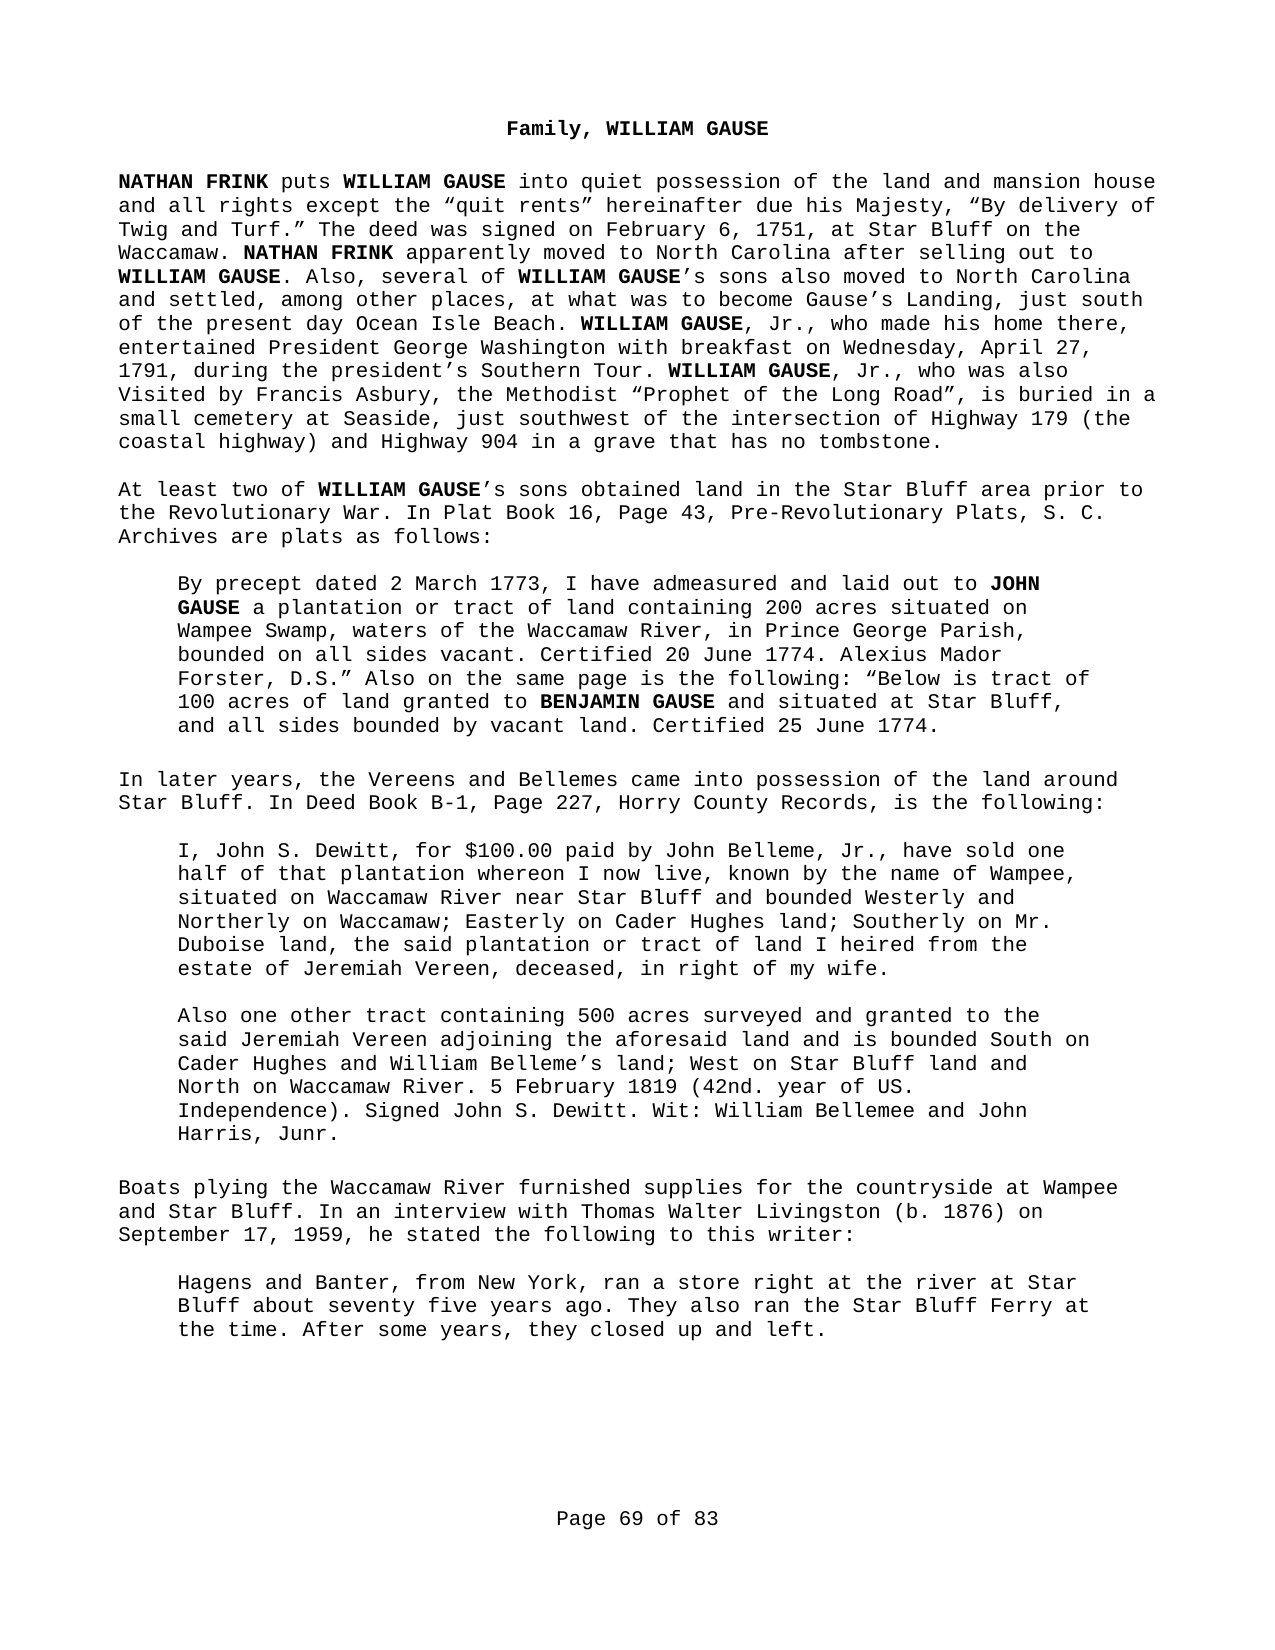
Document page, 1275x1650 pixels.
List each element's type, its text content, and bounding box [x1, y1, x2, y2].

text I, John S. Dewitt, for $100.00 paid by John Belleme, Jr., have sold one half of that plantation whereon I now live, known by the name of Wampee, situated on Waccamaw River near Star Bluff and bounded Westerly and Northerly on Waccamaw; Easterly on Cader Hughes land; Southerly on Mr. Duboise land, the said plantation or tract of land I heired from the estate of Jeremiah Vereen, deceased, in right of my wife. [177, 840, 1098, 982]
text Hagens and Banter, from New York, ran a store right at the river at Star Bluff about seventy five years ago. They also ran the Star Bluff Ferry at the time. After some years, they closed up and left. [177, 1272, 1098, 1343]
text By precept dated 2 March 1773, I have admeasured and laid out to John Gause a plantation or tract of land containing 200 acres situated on Wampee Swamp, waters of the Waccamaw River, in Prince George Parish, bounded on all sides vacant. Certified 20 June 1774. Alexius Mador Forster, D.S.” Also on the same page is the following: “Below is tract of 100 acres of land granted to Benjamin Gause and situated at Star Bluff, and all sides bounded by vacant land. Certified 25 June 1774. [177, 573, 1098, 739]
text Boats plying the Waccamaw River furnished supplies for the countryside at Wampee and Star Bluff. In an interview with Thomas Walter Livingston (b. 1876) on September 17, 1959, he stated the following to this writer: [118, 1177, 1157, 1248]
text At least two of William Gause’s sons obtained land in the Star Bluff area prior to the Revolutionary War. In Plat Book 16, Page 43, Pre-Revolutionary Plats, S. C. Archives are plats as follows: [118, 479, 1157, 549]
text Also one other tract containing 500 acres surveyed and granted to the said Jeremiah Vereen adjoining the aforesaid land and is bounded South on Cader Hughes and William Belleme’s land; West on Star Bluff land and North on Waccamaw River. 5 February 1819 (42nd. year of US. Independence). Signed John S. Dewitt. Wit: William Bellemee and John Harris, Junr. [177, 1005, 1098, 1147]
text Nathan Frink puts William Gause into quiet possession of the land and mansion house and all rights except the “quit rents” hereinafter due his Majesty, “By delivery of Twig and Turf.” The deed was signed on February 6, 1751, at Star Bluff on the Waccamaw. Nathan Frink apparently moved to North Carolina after selling out to William Gause. Also, several of William Gause’s sons also moved to North Carolina and settled, among other places, at what was to become Gause’s Landing, just south of the present day Ocean Isle Beach. William Gause, Jr., who made his home there, entertained President George Washington with breakfast on Wednesday, April 27, 1791, during the president’s Southern Tour. William Gause, Jr., who was also Visited by Francis Asbury, the Methodist “Prophet of the Long Road”, is buried in a small cemetery at Seaside, just southwest of the intersection of Highway 179 (the coastal highway) and Highway 904 in a grave that has no tombstone. [118, 171, 1157, 455]
text In later years, the Vereens and Bellemes came into possession of the land around Star Bluff. In Deed Book B-1, Page 227, Horry County Records, is the following: [118, 769, 1157, 816]
